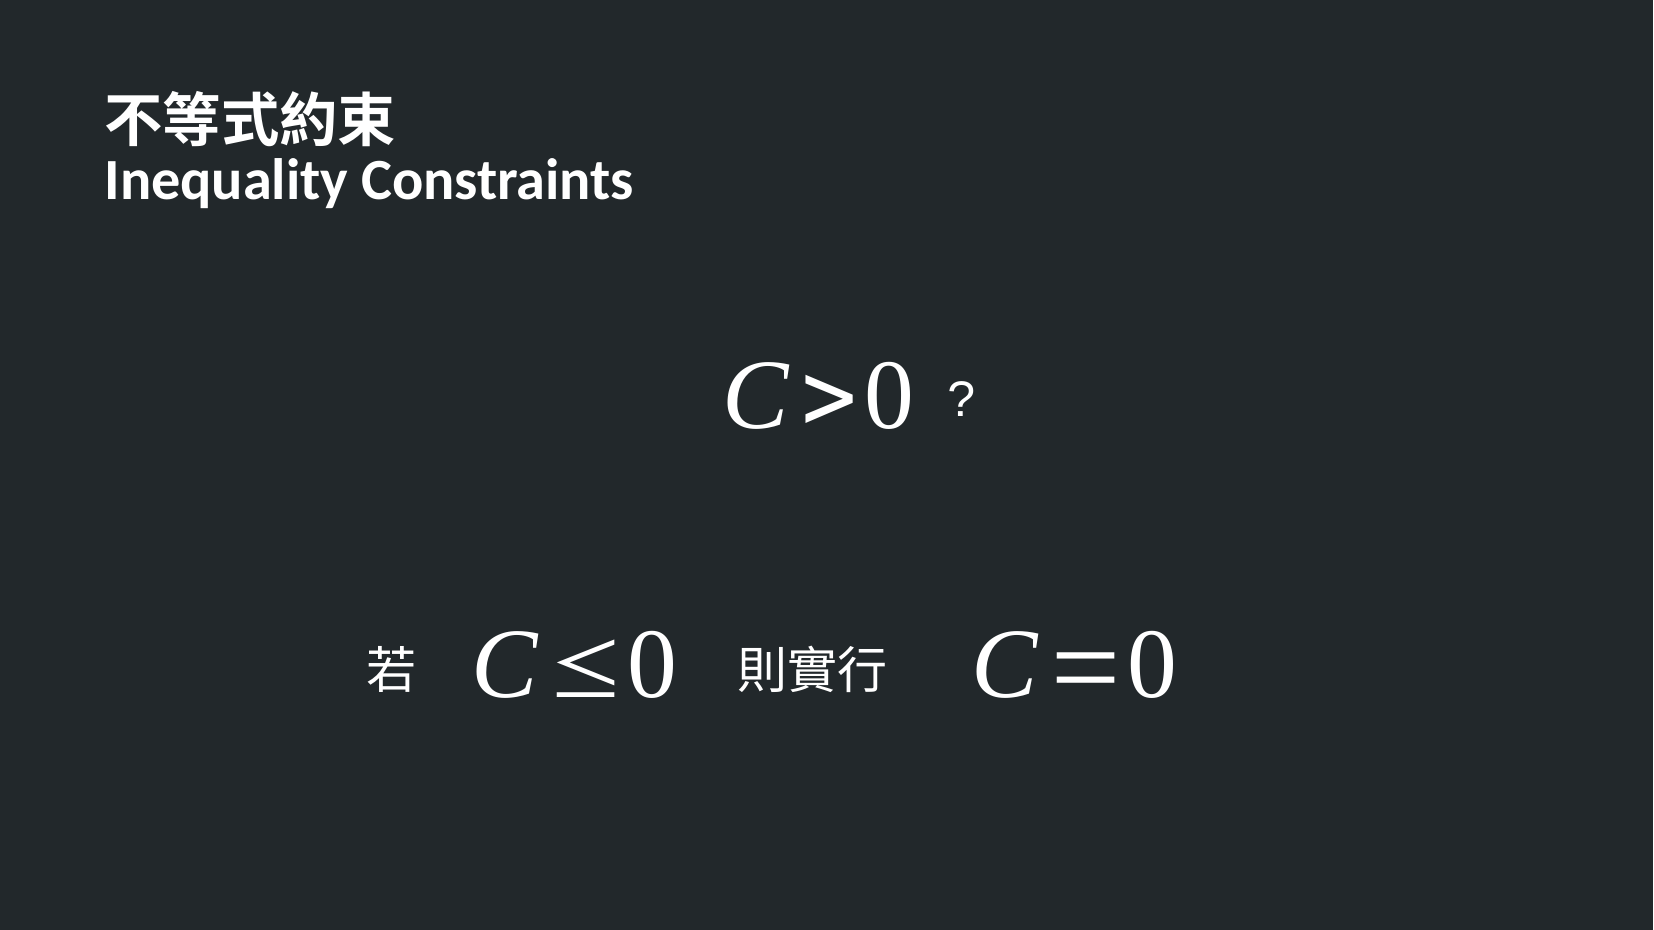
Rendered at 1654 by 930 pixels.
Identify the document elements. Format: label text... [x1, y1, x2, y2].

text_box ? [932, 363, 991, 435]
text_box 若 [352, 622, 432, 705]
chart [964, 608, 1186, 720]
text_box 不等式約束 Inequality Constraints [90, 90, 751, 306]
chart [465, 608, 686, 720]
chart [716, 338, 922, 450]
text_box 則實行 [722, 622, 903, 705]
